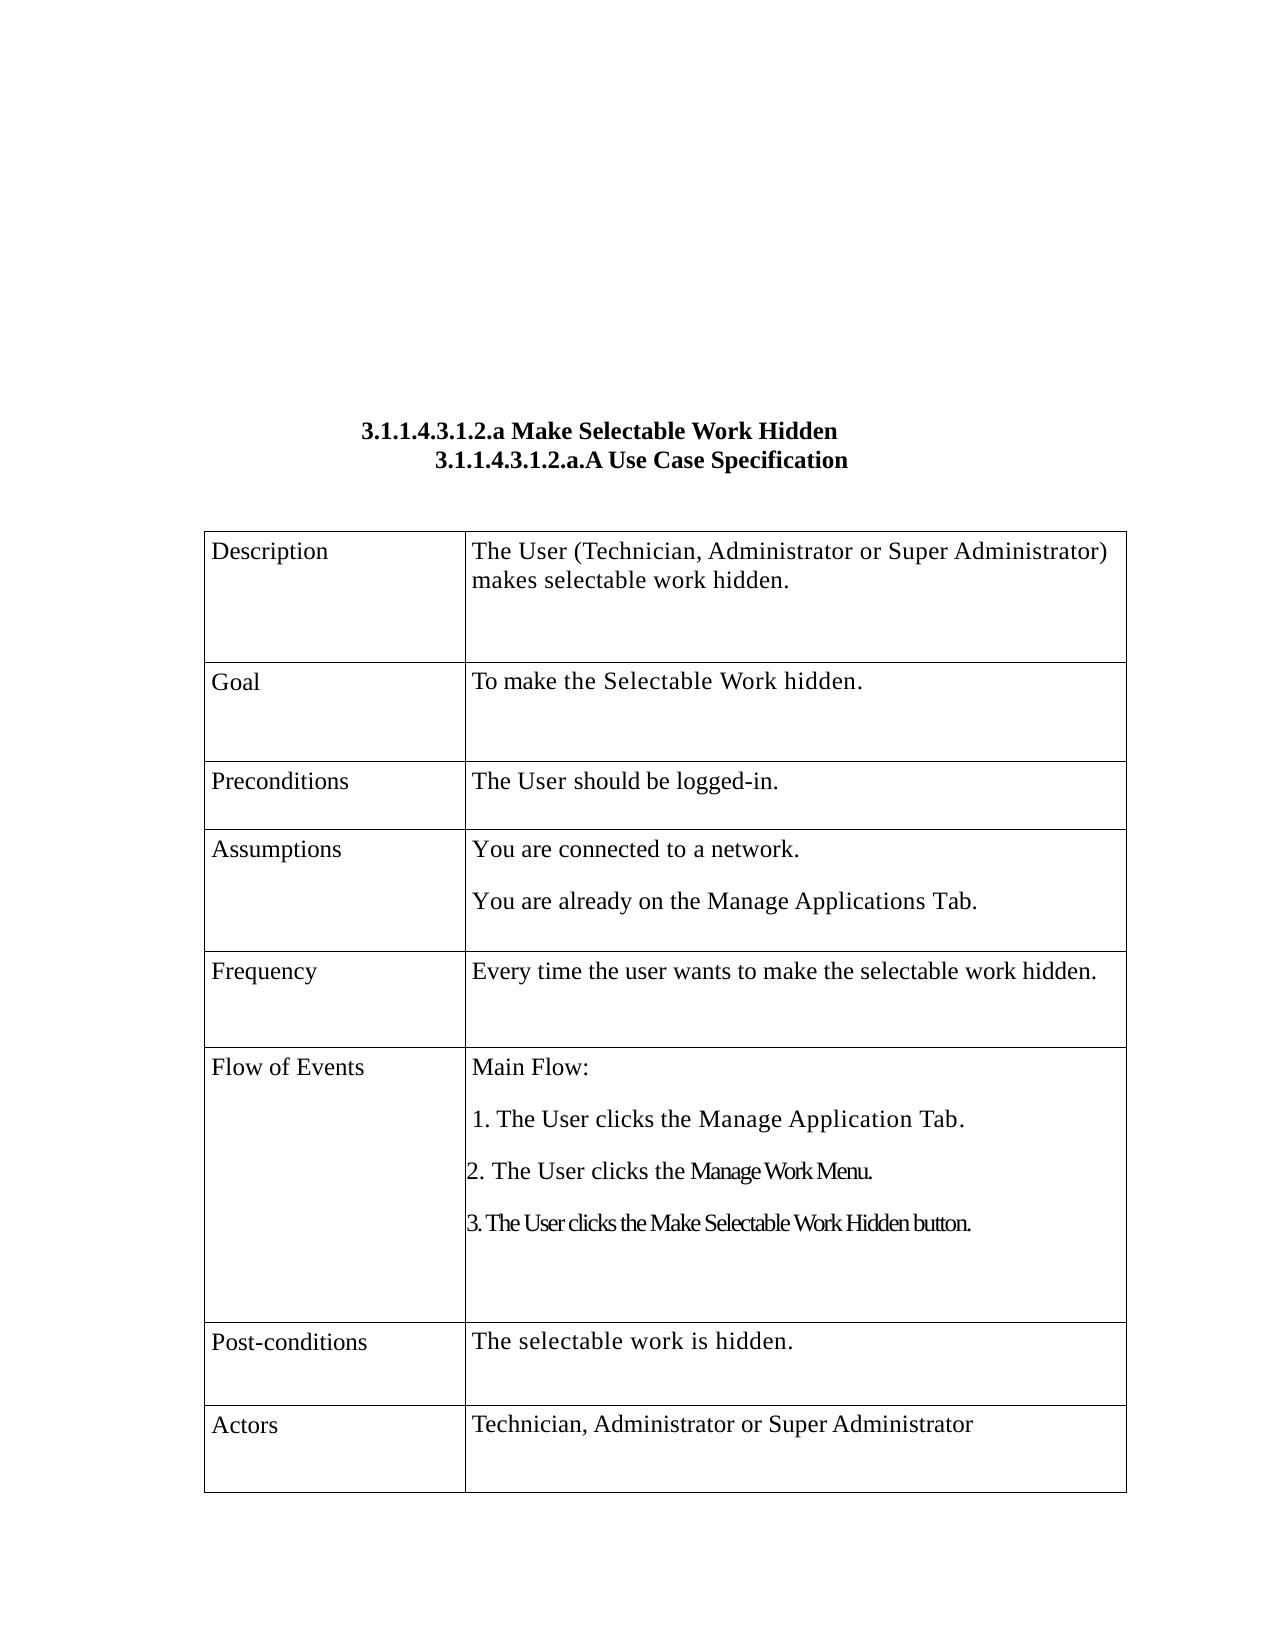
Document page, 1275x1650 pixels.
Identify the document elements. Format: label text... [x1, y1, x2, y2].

table_header The User (Technician, Administrator or Super Administrator) makes selectable work hidden. [466, 532, 1126, 661]
table_cell Goal [205, 663, 465, 761]
table_cell Technician, Administrator or Super Administrator [466, 1406, 1126, 1492]
table_cell The User should be logged-in. [466, 762, 1126, 829]
table_cell To make the Selectable Work hidden. [466, 663, 1126, 761]
text 3.1.1.4.3.1.2.a Make Selectable Work Hidden [139, 416, 1135, 445]
table_cell Flow of Events [205, 1048, 465, 1322]
table_cell Every time the user wants to make the selectable work hidden. [466, 952, 1126, 1047]
table_cell You are connected to a network. You are already on the Manage Applications Tab. [466, 830, 1126, 951]
table_cell Main Flow: 1. The User clicks the Manage Application Tab. 2. The User clicks the Manage Work Menu. 3. The User clicks the Make Selectable Work Hidden button. [466, 1048, 1126, 1322]
text 3.1.1.4.3.1.2.a.A Use Case Specification [139, 445, 1135, 474]
table_header Description [205, 532, 465, 661]
table_cell Post-conditions [205, 1323, 465, 1405]
table_cell Actors [205, 1406, 465, 1492]
table_cell Assumptions [205, 830, 465, 951]
table_cell Frequency [205, 952, 465, 1047]
table_cell The selectable work is hidden. [466, 1323, 1126, 1405]
table_cell Preconditions [205, 762, 465, 829]
